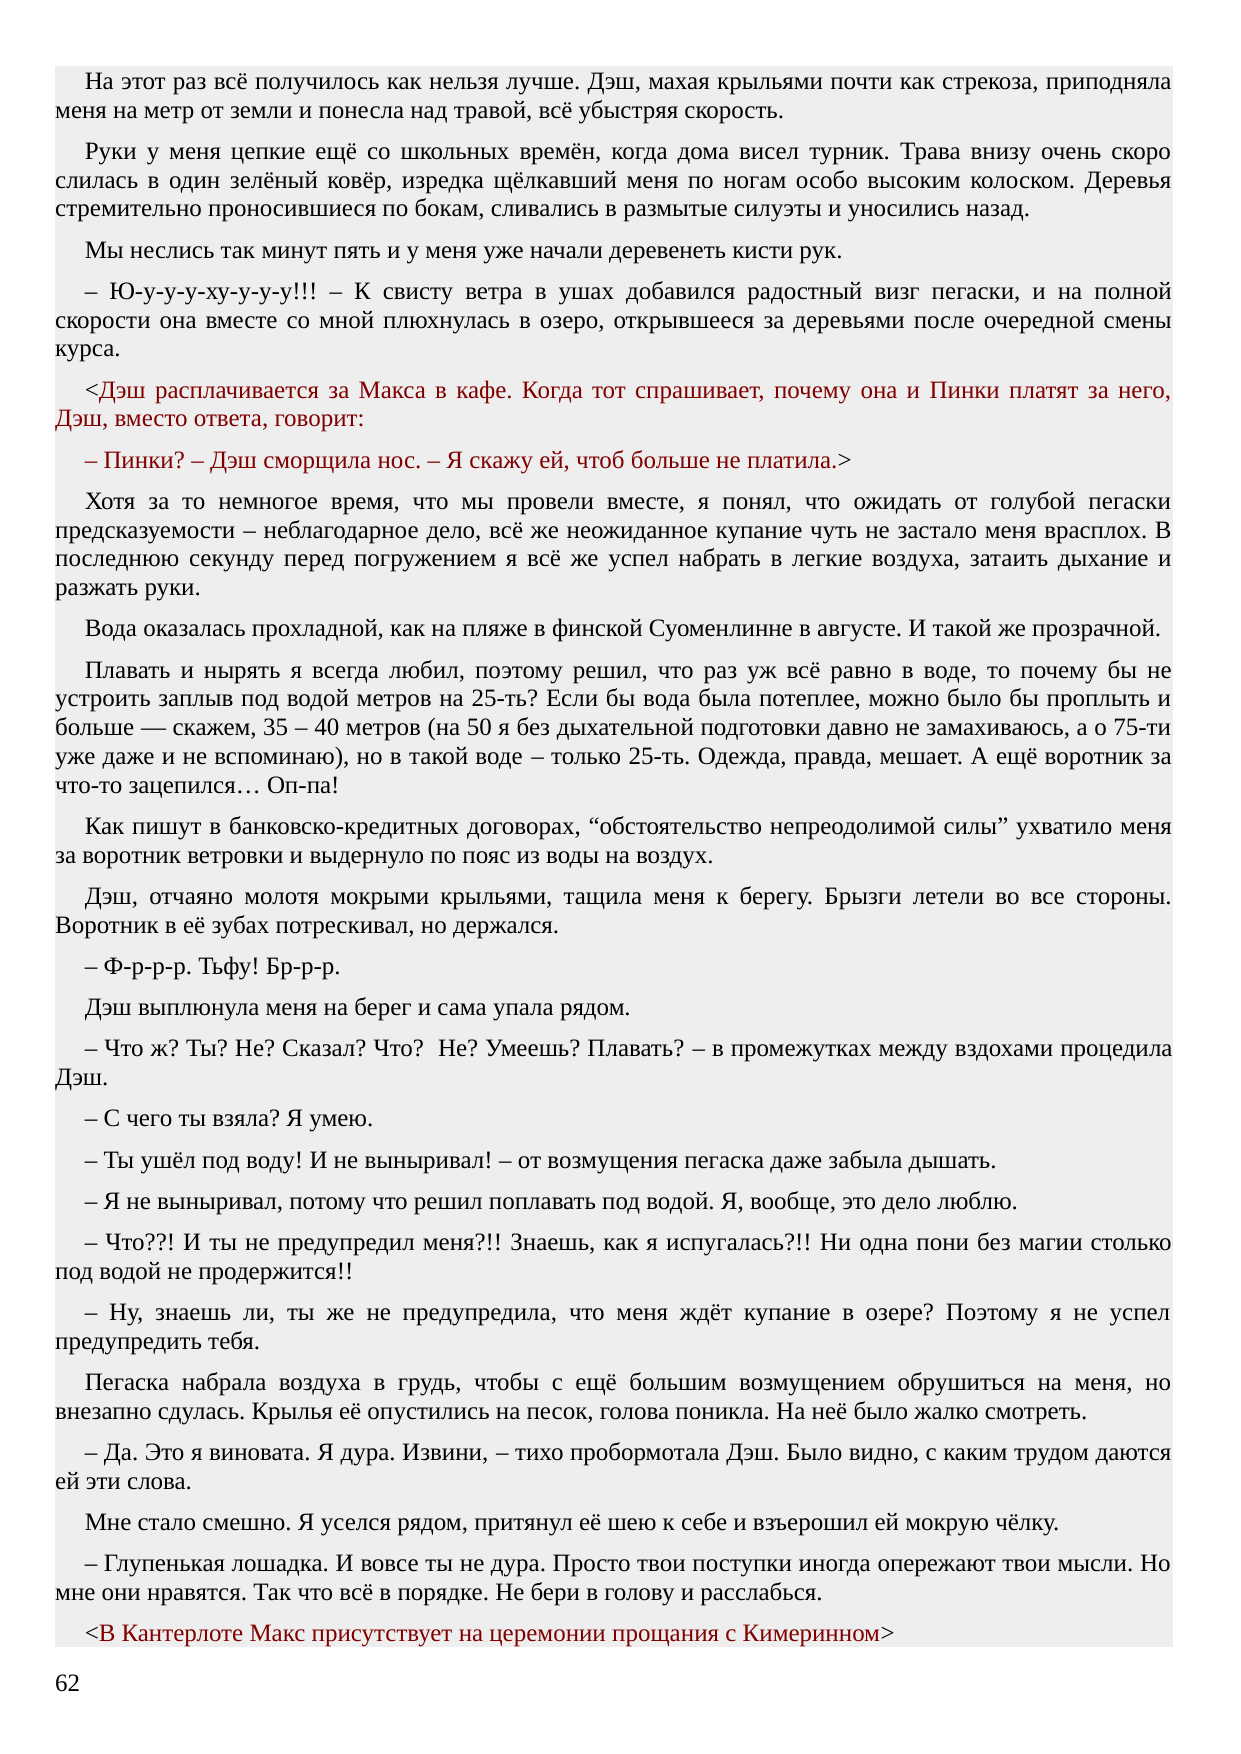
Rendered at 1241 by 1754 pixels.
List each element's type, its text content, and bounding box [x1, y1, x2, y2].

text Мы неслись так минут пять и у меня уже начали деревенеть кисти рук. [55, 235, 1173, 263]
text Как пишут в банковско-кредитных договорах, “обстоятельство непреодолимой силы” ухватило меня за воротник ветровки и выдернуло по пояс из воды на воздух. [55, 811, 1173, 868]
text Хотя за то немногое время, что мы провели вместе, я понял, что ожидать от голубой пегаски предсказуемости – неблагодарное дело, всё же неожиданное купание чуть не застало меня врасплох. В последнюю секунду перед погружением я всё же успел набрать в легкие воздуха, затаить дыхание и разжать руки. [55, 486, 1173, 601]
text Мне стало смешно. Я уселся рядом, притянул её шею к себе и взъерошил ей мокрую чёлку. [55, 1507, 1173, 1536]
text – С чего ты взяла? Я умею. [55, 1103, 1173, 1132]
text – Ты ушёл под воду! И не выныривал! – от возмущения пегаска даже забыла дышать. [55, 1145, 1173, 1173]
text <В Кантерлоте Макс присутствует на церемонии прощания с Кимеринном> [55, 1618, 1173, 1647]
text – Да. Это я виновата. Я дура. Извини, – тихо пробормотала Дэш. Было видно, с каким трудом даются ей эти слова. [55, 1437, 1173, 1495]
text – Ну, знаешь ли, ты же не предупредила, что меня ждёт купание в озере? Поэтому я не успел предупредить тебя. [55, 1297, 1173, 1355]
text Плавать и нырять я всегда любил, поэтому решил, что раз уж всё равно в воде, то почему бы не устроить заплыв под водой метров на 25-ть? Если бы вода была потеплее, можно было бы проплыть и больше — скажем, 35 – 40 метров (на 50 я без дыхательной подготовки давно не замахиваюсь, а о 75-ти уже даже и не вспоминаю), но в такой воде – только 25-ть. Одежда, правда, мешает. А ещё воротник за что-то зацепился… Оп-па! [55, 655, 1173, 798]
text – Глупенькая лошадка. И вовсе ты не дура. Просто твои поступки иногда опережают твои мысли. Но мне они нравятся. Так что всё в порядке. Не бери в голову и расслабься. [55, 1548, 1173, 1606]
text На этот раз всё получилось как нельзя лучше. Дэш, махая крыльями почти как стрекоза, приподняла меня на метр от земли и понесла над травой, всё убыстряя скорость. [55, 66, 1173, 123]
text – Я не выныривал, потому что решил поплавать под водой. Я, вообще, это дело люблю. [55, 1186, 1173, 1215]
text Дэш выплюнула меня на берег и сама упала рядом. [55, 992, 1173, 1021]
text Пегаска набрала воздуха в грудь, чтобы с ещё большим возмущением обрушиться на меня, но внезапно сдулась. Крылья её опустились на песок, голова поникла. На неё было жалко смотреть. [55, 1367, 1173, 1425]
text – Ю-у-у-у-ху-у-у-у!!! – К свисту ветра в ушах добавился радостный визг пегаски, и на полной скорости она вместе со мной плюхнулась в озеро, открывшееся за деревьями после очередной смены курса. [55, 276, 1173, 362]
text Руки у меня цепкие ещё со школьных времён, когда дома висел турник. Трава внизу очень скоро слилась в один зелёный ковёр, изредка щёлкавший меня по ногам особо высоким колоском. Деревья стремительно проносившиеся по бокам, сливались в размытые силуэты и уносились назад. [55, 136, 1173, 222]
text Дэш, отчаяно молотя мокрыми крыльями, тащила меня к берегу. Брызги летели во все стороны. Воротник в её зубах потрескивал, но держался. [55, 881, 1173, 938]
text Вода оказалась прохладной, как на пляже в финской Суоменлинне в августе. И такой же прозрачной. [55, 613, 1173, 642]
text <Дэш расплачивается за Макса в кафе. Когда тот спрашивает, почему она и Пинки платят за него, Дэш, вместо ответа, говорит: [55, 375, 1173, 432]
text – Что??! И ты не предупредил меня?!! Знаешь, как я испугалась?!! Ни одна пони без магии столько под водой не продержится!! [55, 1227, 1173, 1285]
text – Пинки? – Дэш сморщила нос. – Я скажу ей, чтоб больше не платила.> [55, 445, 1173, 473]
text – Ф-р-р-р. Тьфу! Бр-р-р. [55, 951, 1173, 980]
text – Что ж? Ты? Не? Сказал? Что? Не? Умеешь? Плавать? – в промежутках между вздохами процедила Дэш. [55, 1033, 1173, 1091]
